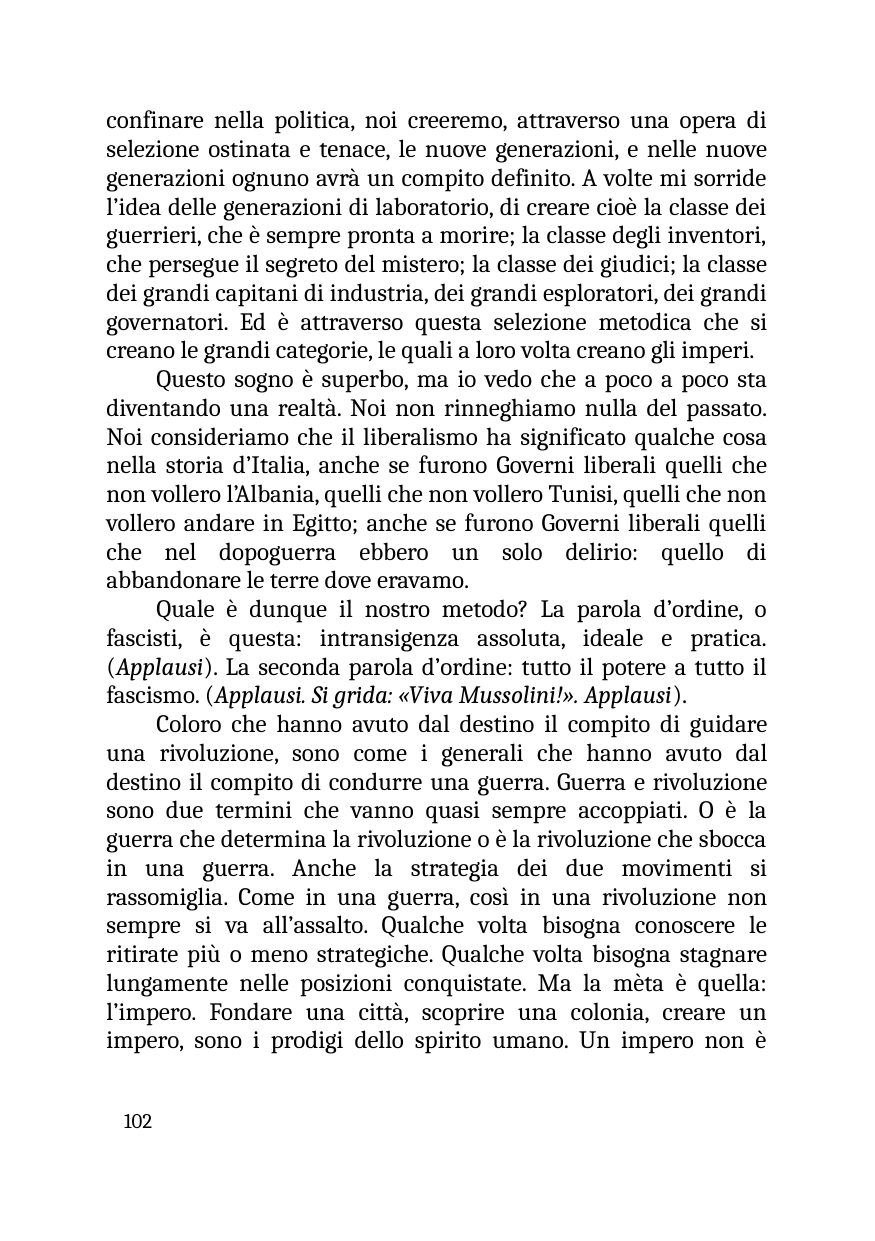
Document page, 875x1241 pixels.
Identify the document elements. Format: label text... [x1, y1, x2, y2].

text Questo sogno è superbo, ma io vedo che a poco a poco sta diventando una realtà. Noi non rinneghiamo nulla del passato. Noi consideriamo che il liberalismo ha significato qualche cosa nella storia d’Italia, anche se furono Governi liberali quelli che non vollero l’Albania, quelli che non vollero Tunisi, quelli che non vollero andare in Egitto; anche se furono Governi liberali quelli che nel dopoguerra ebbero un solo delirio: quello di abbandonare le terre dove eravamo. [106, 365, 768, 595]
text confinare nella politica, noi creeremo, attraverso una opera di selezione ostinata e tenace, le nuove generazioni, e nelle nuove generazioni ognuno avrà un compito definito. A volte mi sorride l’idea delle generazioni di laboratorio, di creare cioè la classe dei guerrieri, che è sempre pronta a morire; la classe degli inventori, che persegue il segreto del mistero; la classe dei giudici; la classe dei grandi capitani di industria, dei grandi esploratori, dei grandi governatori. Ed è attraverso questa selezione metodica che si creano le grandi categorie, le quali a loro volta creano gli imperi. [106, 106, 768, 365]
text Quale è dunque il nostro metodo? La parola d’ordine, o fascisti, è questa: intransigenza assoluta, ideale e pratica. (Applausi). La seconda parola d’ordine: tutto il potere a tutto il fascismo. (Applausi. Si grida: «Viva Mussolini!». Applausi). [106, 595, 768, 710]
text Coloro che hanno avuto dal destino il compito di guidare una rivoluzione, sono come i generali che hanno avuto dal destino il compito di condurre una guerra. Guerra e rivoluzione sono due termini che vanno quasi sempre accoppiati. O è la guerra che determina la rivoluzione o è la rivoluzione che sbocca in una guerra. Anche la strategia dei due movimenti si rassomiglia. Come in una guerra, così in una rivoluzione non sempre si va all’assalto. Qualche volta bisogna conoscere le ritirate più o meno strategiche. Qualche volta bisogna stagnare lungamente nelle posizioni conquistate. Ma la mèta è quella: l’impero. Fondare una città, scoprire una colonia, creare un impero, sono i prodigi dello spirito umano. Un impero non è [106, 710, 768, 1055]
